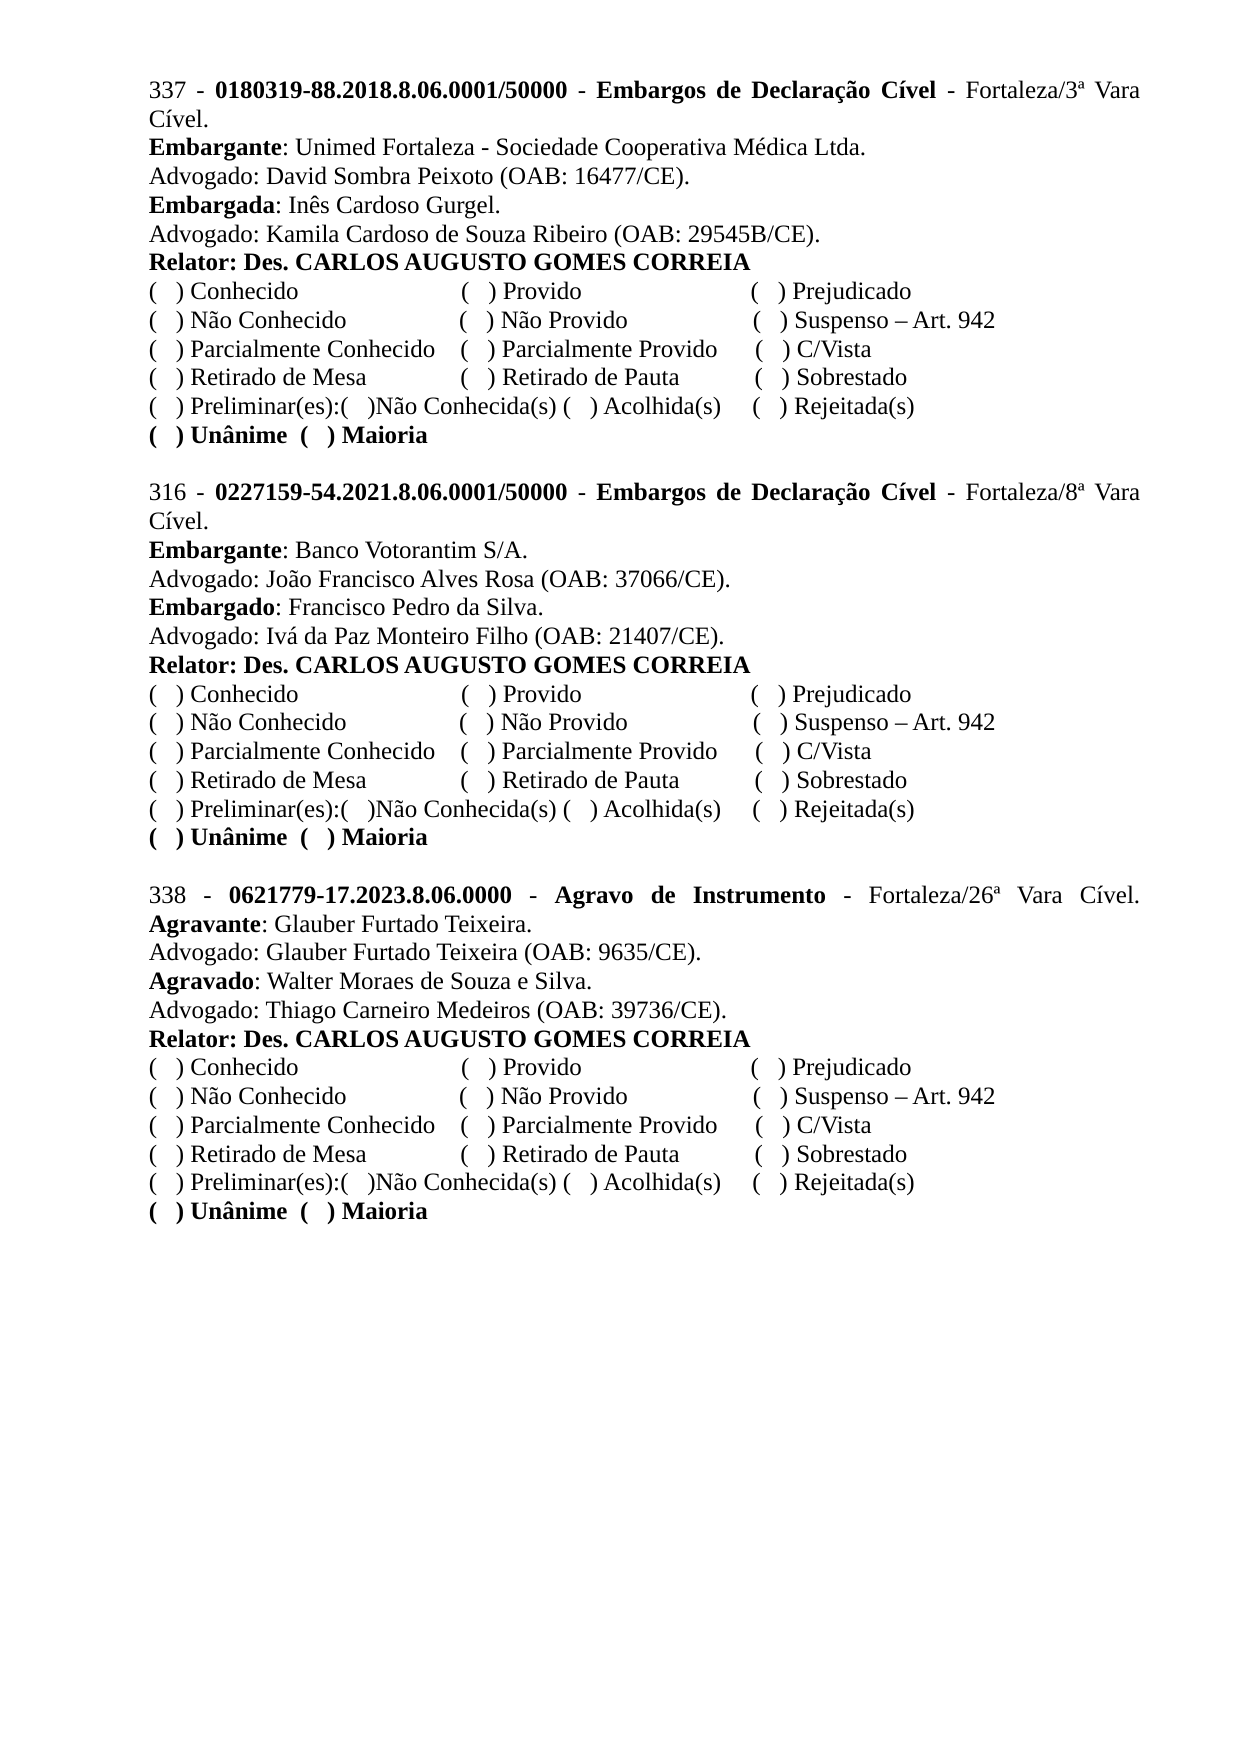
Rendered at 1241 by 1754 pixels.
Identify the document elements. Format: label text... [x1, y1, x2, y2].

text ( ) Preliminar(es):( )Não Conhecida(s) ( ) Acolhida(s) ( ) Rejeitada(s) [148, 391, 1158, 420]
text Embargada: Inês Cardoso Gurgel. [148, 190, 1141, 219]
text 338 - 0621779-17.2023.8.06.0000 - Agravo de Instrumento - Fortaleza/26ª Vara Cível. Agravante: Glauber Furtado Teixeira. [148, 880, 1141, 937]
text ( ) Conhecido ( ) Provido ( ) Prejudicado [148, 1052, 1141, 1081]
text ( ) Unânime ( ) Maioria [148, 1196, 1158, 1225]
text ( ) Unânime ( ) Maioria [148, 822, 1158, 851]
text 316 - 0227159-54.2021.8.06.0001/50000 - Embargos de Declaração Cível - Fortaleza/8ª Vara Cível. [148, 477, 1141, 535]
text Embargante: Unimed Fortaleza - Sociedade Cooperativa Médica Ltda. [148, 132, 1141, 161]
text ( ) Preliminar(es):( )Não Conhecida(s) ( ) Acolhida(s) ( ) Rejeitada(s) [148, 794, 1158, 822]
text ( ) Conhecido ( ) Provido ( ) Prejudicado [148, 679, 1141, 707]
text ( ) Conhecido ( ) Provido ( ) Prejudicado [148, 276, 1141, 305]
text ( ) Parcialmente Conhecido ( ) Parcialmente Provido ( ) C/Vista [148, 1110, 1158, 1139]
text ( ) Unânime ( ) Maioria [148, 420, 1158, 449]
text Relator: Des. CARLOS AUGUSTO GOMES CORREIA [148, 1024, 1141, 1052]
text Advogado: Thiago Carneiro Medeiros (OAB: 39736/CE). [148, 995, 1141, 1024]
text ( ) Não Conhecido ( ) Não Provido ( ) Suspenso – Art. 942 [148, 707, 1158, 736]
text 337 - 0180319-88.2018.8.06.0001/50000 - Embargos de Declaração Cível - Fortaleza/3ª Vara Cível. [148, 75, 1141, 132]
text ( ) Retirado de Mesa ( ) Retirado de Pauta ( ) Sobrestado [148, 765, 1158, 794]
text Relator: Des. CARLOS AUGUSTO GOMES CORREIA [148, 247, 1141, 276]
text Advogado: Glauber Furtado Teixeira (OAB: 9635/CE). [148, 937, 1141, 966]
text Advogado: João Francisco Alves Rosa (OAB: 37066/CE). [148, 564, 1141, 592]
text ( ) Retirado de Mesa ( ) Retirado de Pauta ( ) Sobrestado [148, 362, 1158, 391]
text ( ) Parcialmente Conhecido ( ) Parcialmente Provido ( ) C/Vista [148, 736, 1158, 765]
text ( ) Parcialmente Conhecido ( ) Parcialmente Provido ( ) C/Vista [148, 334, 1158, 362]
text ( ) Não Conhecido ( ) Não Provido ( ) Suspenso – Art. 942 [148, 1081, 1158, 1110]
text Embargante: Banco Votorantim S/A. [148, 535, 1141, 564]
text ( ) Preliminar(es):( )Não Conhecida(s) ( ) Acolhida(s) ( ) Rejeitada(s) [148, 1167, 1158, 1196]
text Embargado: Francisco Pedro da Silva. [148, 592, 1141, 621]
text Relator: Des. CARLOS AUGUSTO GOMES CORREIA [148, 650, 1141, 679]
text Advogado: Kamila Cardoso de Souza Ribeiro (OAB: 29545B/CE). [148, 219, 1141, 247]
text Agravado: Walter Moraes de Souza e Silva. [148, 966, 1141, 995]
text ( ) Não Conhecido ( ) Não Provido ( ) Suspenso – Art. 942 [148, 305, 1158, 334]
text ( ) Retirado de Mesa ( ) Retirado de Pauta ( ) Sobrestado [148, 1139, 1158, 1167]
text Advogado: Ivá da Paz Monteiro Filho (OAB: 21407/CE). [148, 621, 1141, 650]
text Advogado: David Sombra Peixoto (OAB: 16477/CE). [148, 161, 1141, 190]
